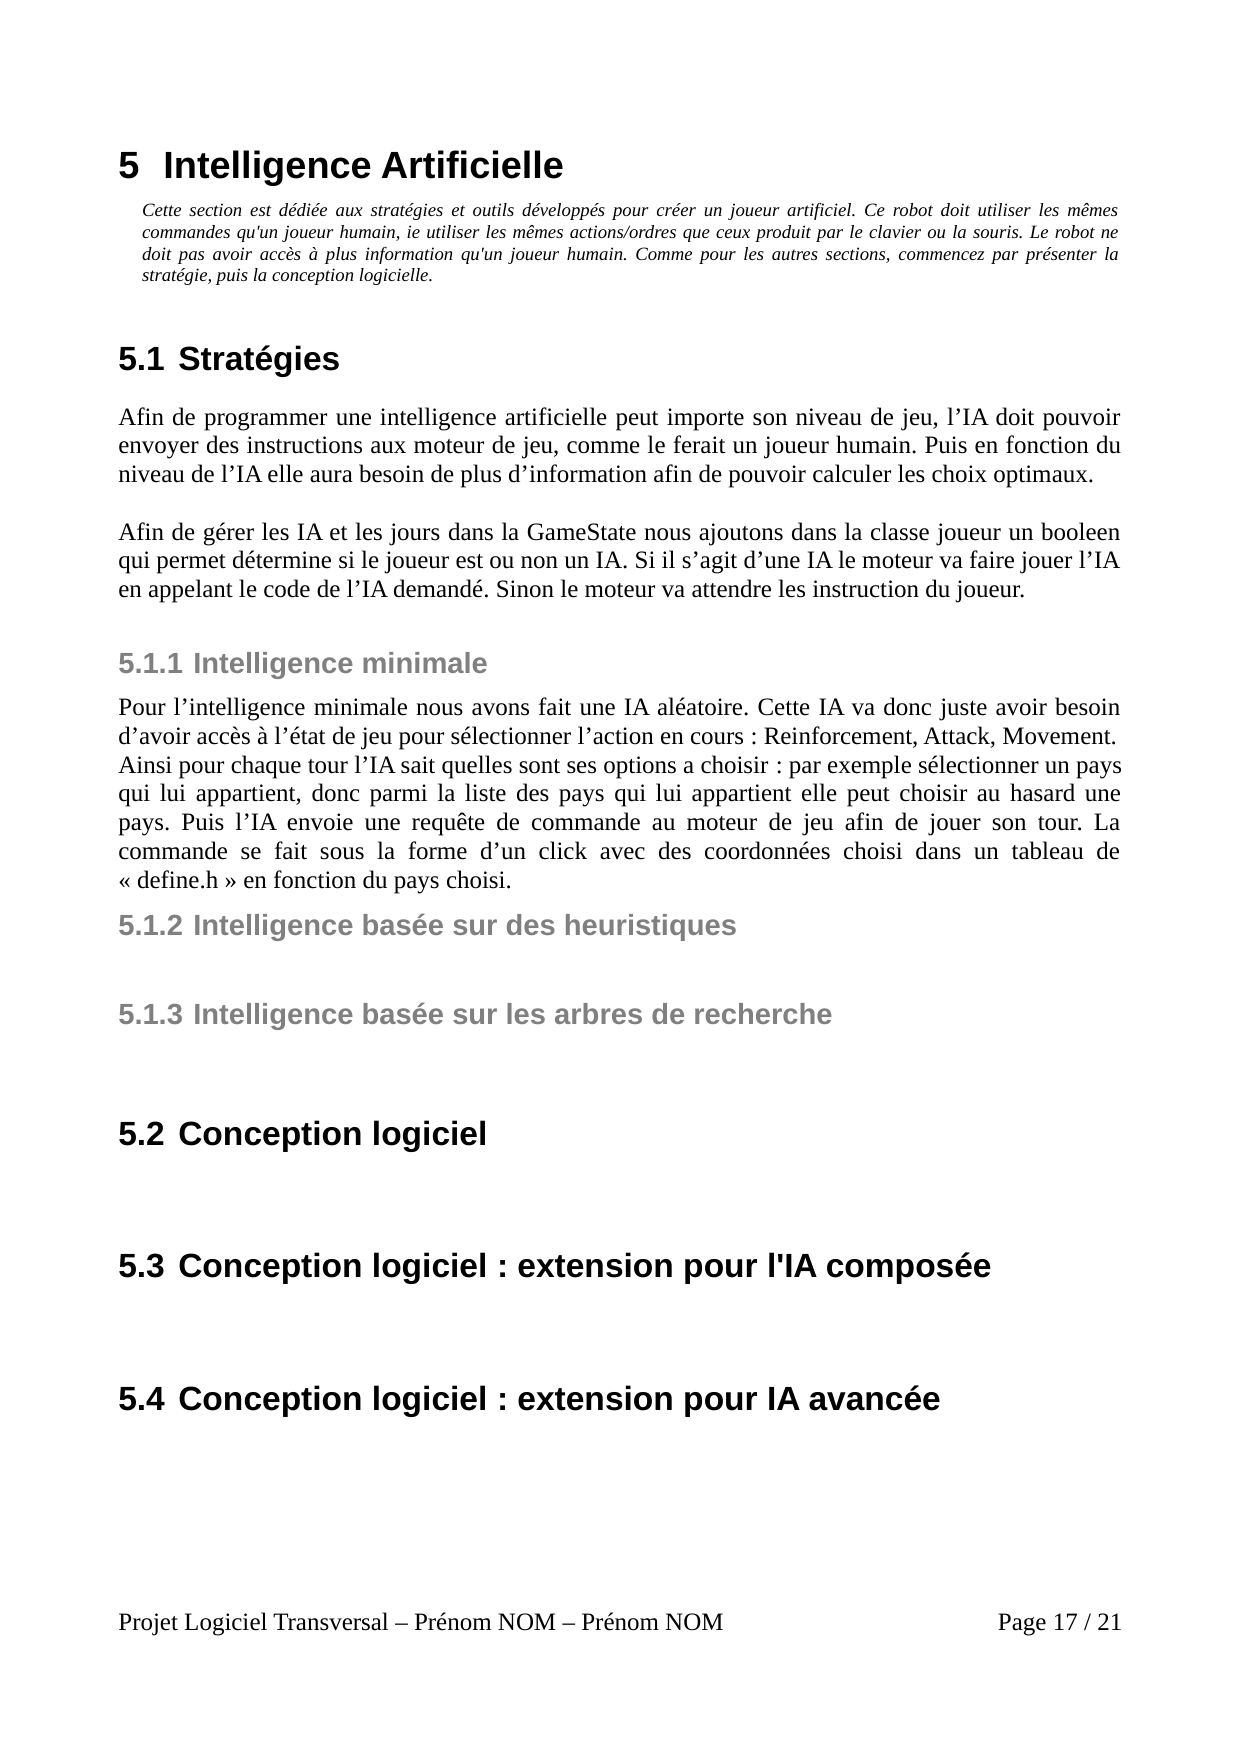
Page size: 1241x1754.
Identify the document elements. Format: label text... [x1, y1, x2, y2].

subtitle Intelligence basée sur des heuristiques [118, 908, 1122, 942]
subtitle Conception logiciel [118, 1113, 1122, 1152]
text Afin de programmer une intelligence artificielle peut importe son niveau de jeu, l’IA doit pouvoir envoyer des instructions aux moteur de jeu, comme le ferait un joueur humain. Puis en fonction du niveau de l’IA elle aura besoin de plus d’information afin de pouvoir calculer les choix optimaux. [118, 402, 1122, 488]
subtitle Stratégies [118, 339, 1122, 378]
subtitle Intelligence Artificielle [118, 143, 1122, 187]
text Afin de gérer les IA et les jours dans la GameState nous ajoutons dans la classe joueur un booleen qui permet détermine si le joueur est ou non un IA. Si il s’agit d’une IA le moteur va faire jouer l’IA en appelant le code de l’IA demandé. Sinon le moteur va attendre les instruction du joueur. [118, 517, 1122, 603]
subtitle Conception logiciel : extension pour IA avancée [118, 1378, 1122, 1417]
text Cette section est dédiée aux stratégies et outils développés pour créer un joueur artificiel. Ce robot doit utiliser les mêmes commandes qu'un joueur humain, ie utiliser les mêmes actions/ordres que ceux produit par le clavier ou la souris. Le robot ne doit pas avoir accès à plus information qu'un joueur humain. Comme pour les autres sections, commencez par présenter la stratégie, puis la conception logicielle. [142, 199, 1122, 286]
subtitle Intelligence minimale [118, 646, 1122, 680]
text Ainsi pour chaque tour l’IA sait quelles sont ses options a choisir : par exemple sélectionner un pays qui lui appartient, donc parmi la liste des pays qui lui appartient elle peut choisir au hasard une pays. Puis l’IA envoie une requête de commande au moteur de jeu afin de jouer son tour. La commande se fait sous la forme d’un click avec des coordonnées choisi dans un tableau de « define.h » en fonction du pays choisi. [118, 750, 1122, 893]
subtitle Conception logiciel : extension pour l'IA composée [118, 1246, 1122, 1284]
text Pour l’intelligence minimale nous avons fait une IA aléatoire. Cette IA va donc juste avoir besoin d’avoir accès à l’état de jeu pour sélectionner l’action en cours : Reinforcement, Attack, Movement. [118, 692, 1122, 750]
subtitle Intelligence basée sur les arbres de recherche [118, 997, 1122, 1031]
